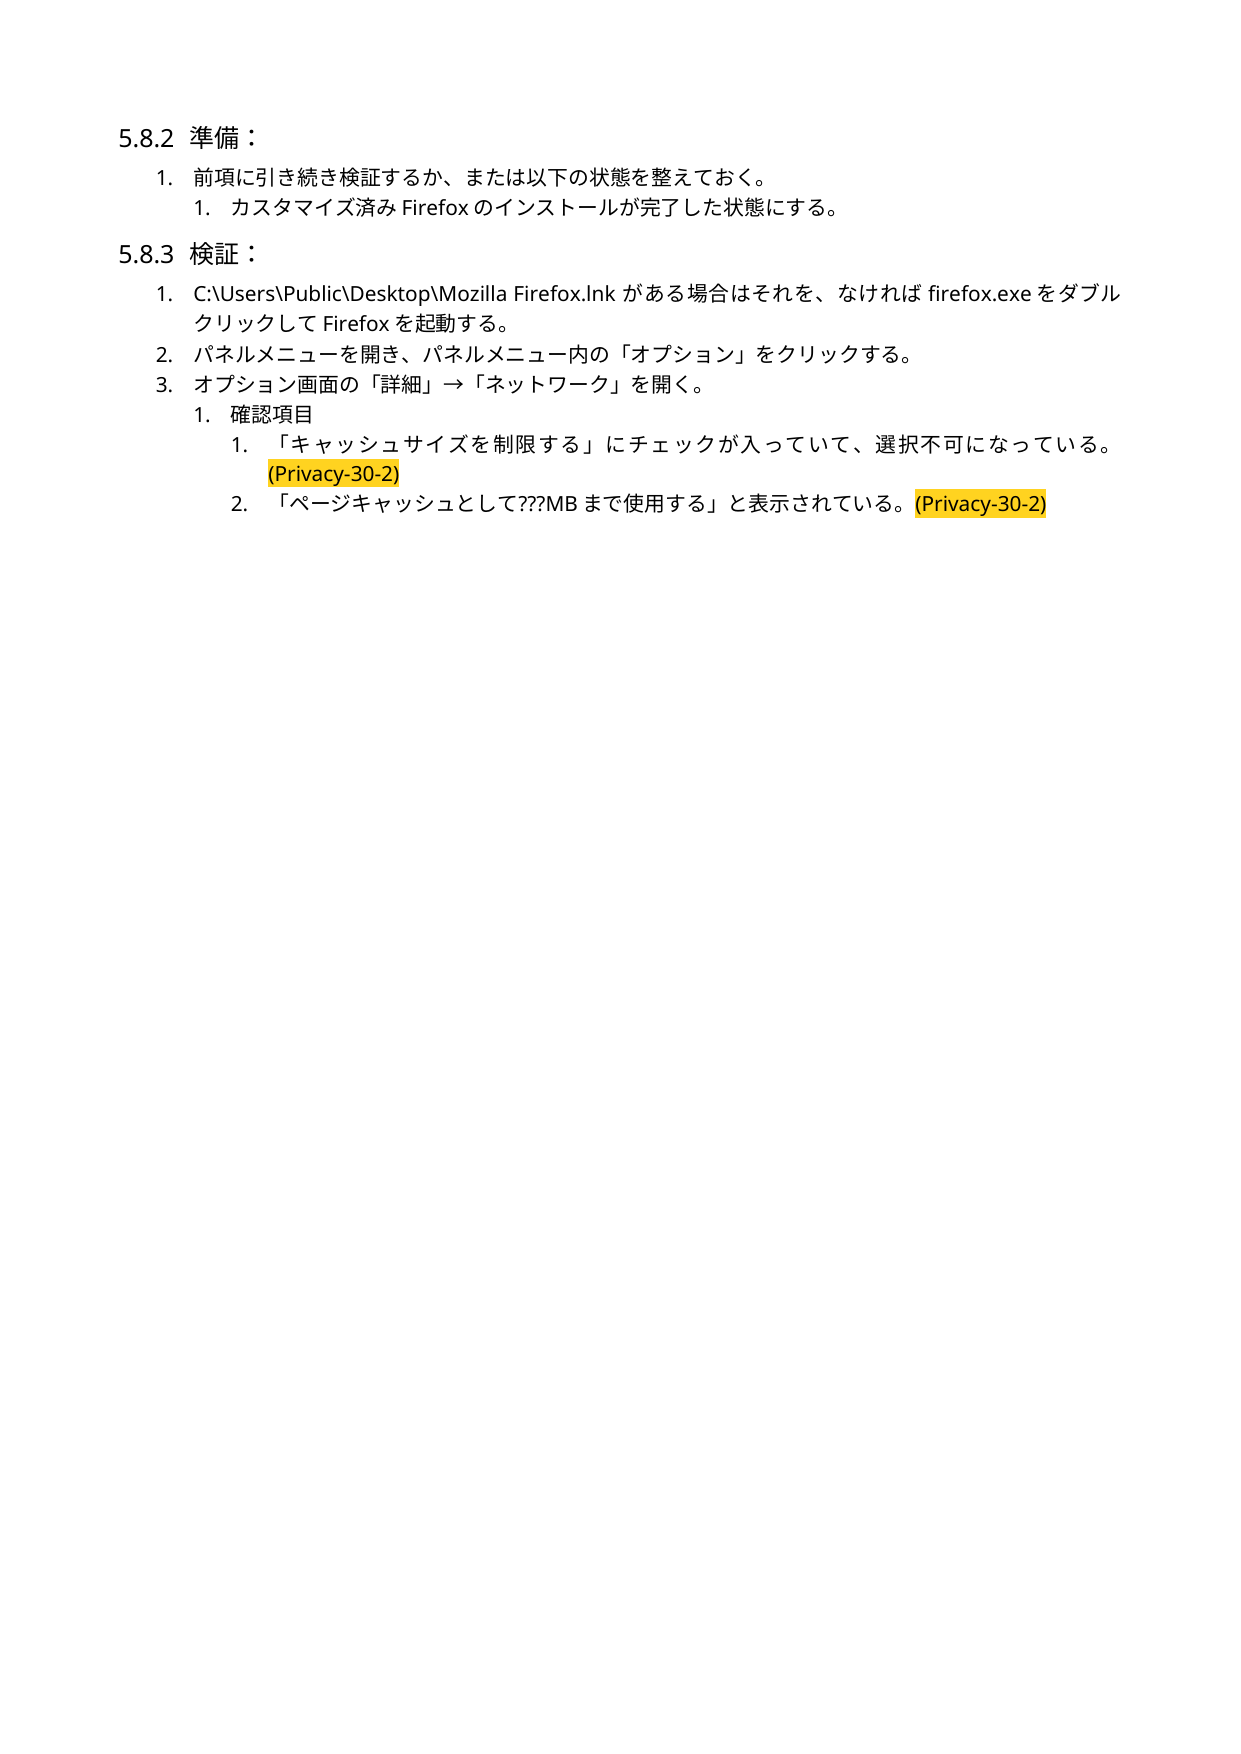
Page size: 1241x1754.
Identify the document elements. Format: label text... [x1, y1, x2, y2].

list パネルメニューを開き、パネルメニュー内の「オプション」をクリックする。 [156, 338, 1122, 368]
list 確認項目 [193, 398, 1122, 429]
subtitle 準備： [118, 118, 1122, 154]
list 「ページキャッシュとして???MBまで使用する」と表示されている。(Privacy-30-2) [231, 487, 1122, 518]
list 前項に引き続き検証するか、または以下の状態を整えておく。 [156, 161, 1122, 191]
subtitle 検証： [118, 234, 1122, 271]
list オプション画面の「詳細」→「ネットワーク」を開く。 [156, 368, 1122, 398]
list カスタマイズ済みFirefoxのインストールが完了した状態にする。 [193, 191, 1122, 221]
list 「キャッシュサイズを制限する」にチェックが入っていて、選択不可になっている。(Privacy-30-2) [231, 429, 1122, 487]
list C:\Users\Public\Desktop\Mozilla Firefox.lnk がある場合はそれを、なければfirefox.exeをダブルクリックしてFirefoxを起動する。 [156, 277, 1122, 338]
